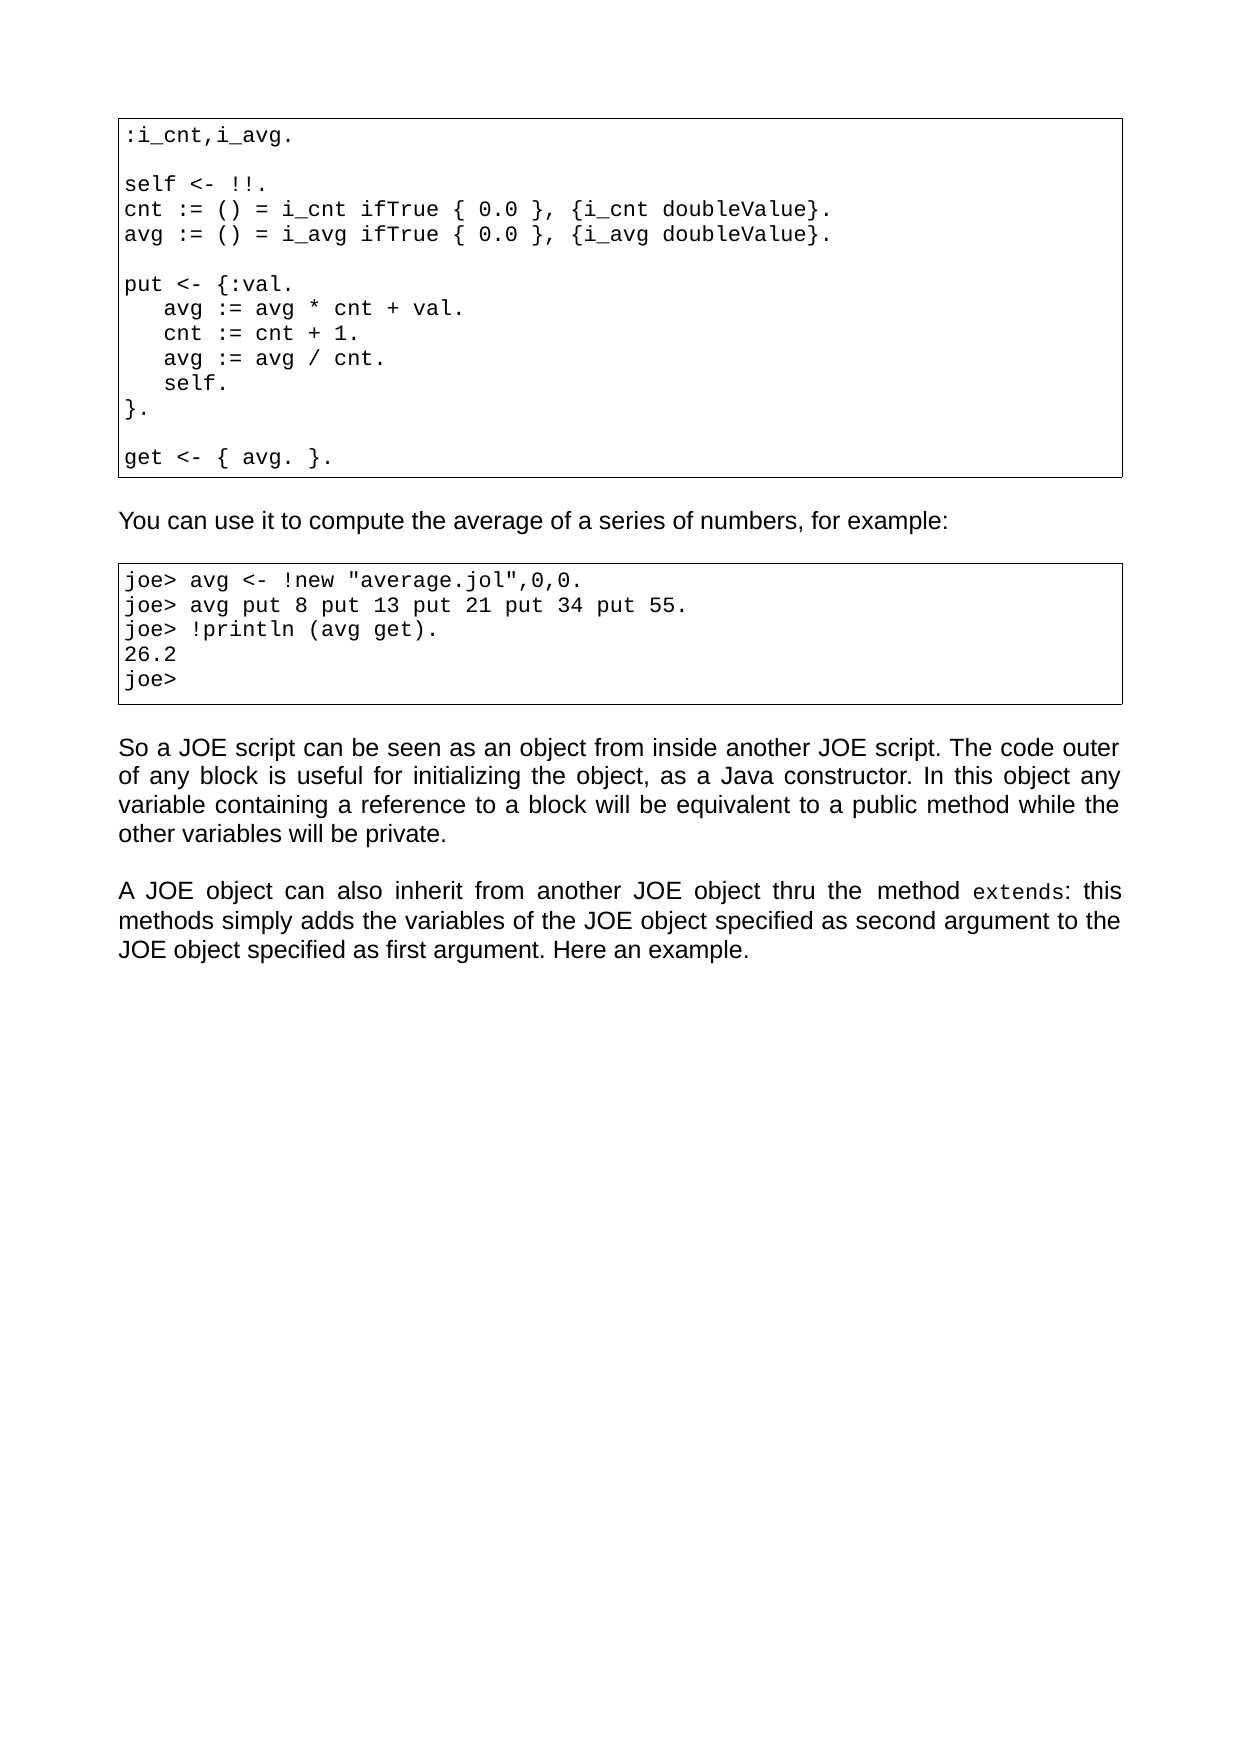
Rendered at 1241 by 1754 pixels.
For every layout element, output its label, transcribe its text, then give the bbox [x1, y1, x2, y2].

table_header :i_cnt,i_avg. self <- !!. cnt := () = i_cnt ifTrue { 0.0 }, {i_cnt doubleValue}. avg := () = i_avg ifTrue { 0.0 }, {i_avg doubleValue}. put <- {:val. avg := avg * cnt + val. cnt := cnt + 1. avg := avg / cnt. self. }. get <- { avg. }. [119, 119, 1122, 477]
text You can use it to compute the average of a series of numbers, for example: [118, 506, 1122, 534]
text A JOE object can also inherit from another JOE object thru the method extends: this methods simply adds the variables of the JOE object specified as second argument to the JOE object specified as first argument. Here an example. [118, 876, 1122, 964]
text So a JOE script can be seen as an object from inside another JOE script. The code outer of any block is useful for initializing the object, as a Java constructor. In this object any variable containing a reference to a block will be equivalent to a public method while the other variables will be private. [118, 732, 1122, 847]
table_header joe> avg <- !new "average.jol",0,0. joe> avg put 8 put 13 put 21 put 34 put 55. joe> !println (avg get). 26.2 joe> [119, 564, 1122, 704]
